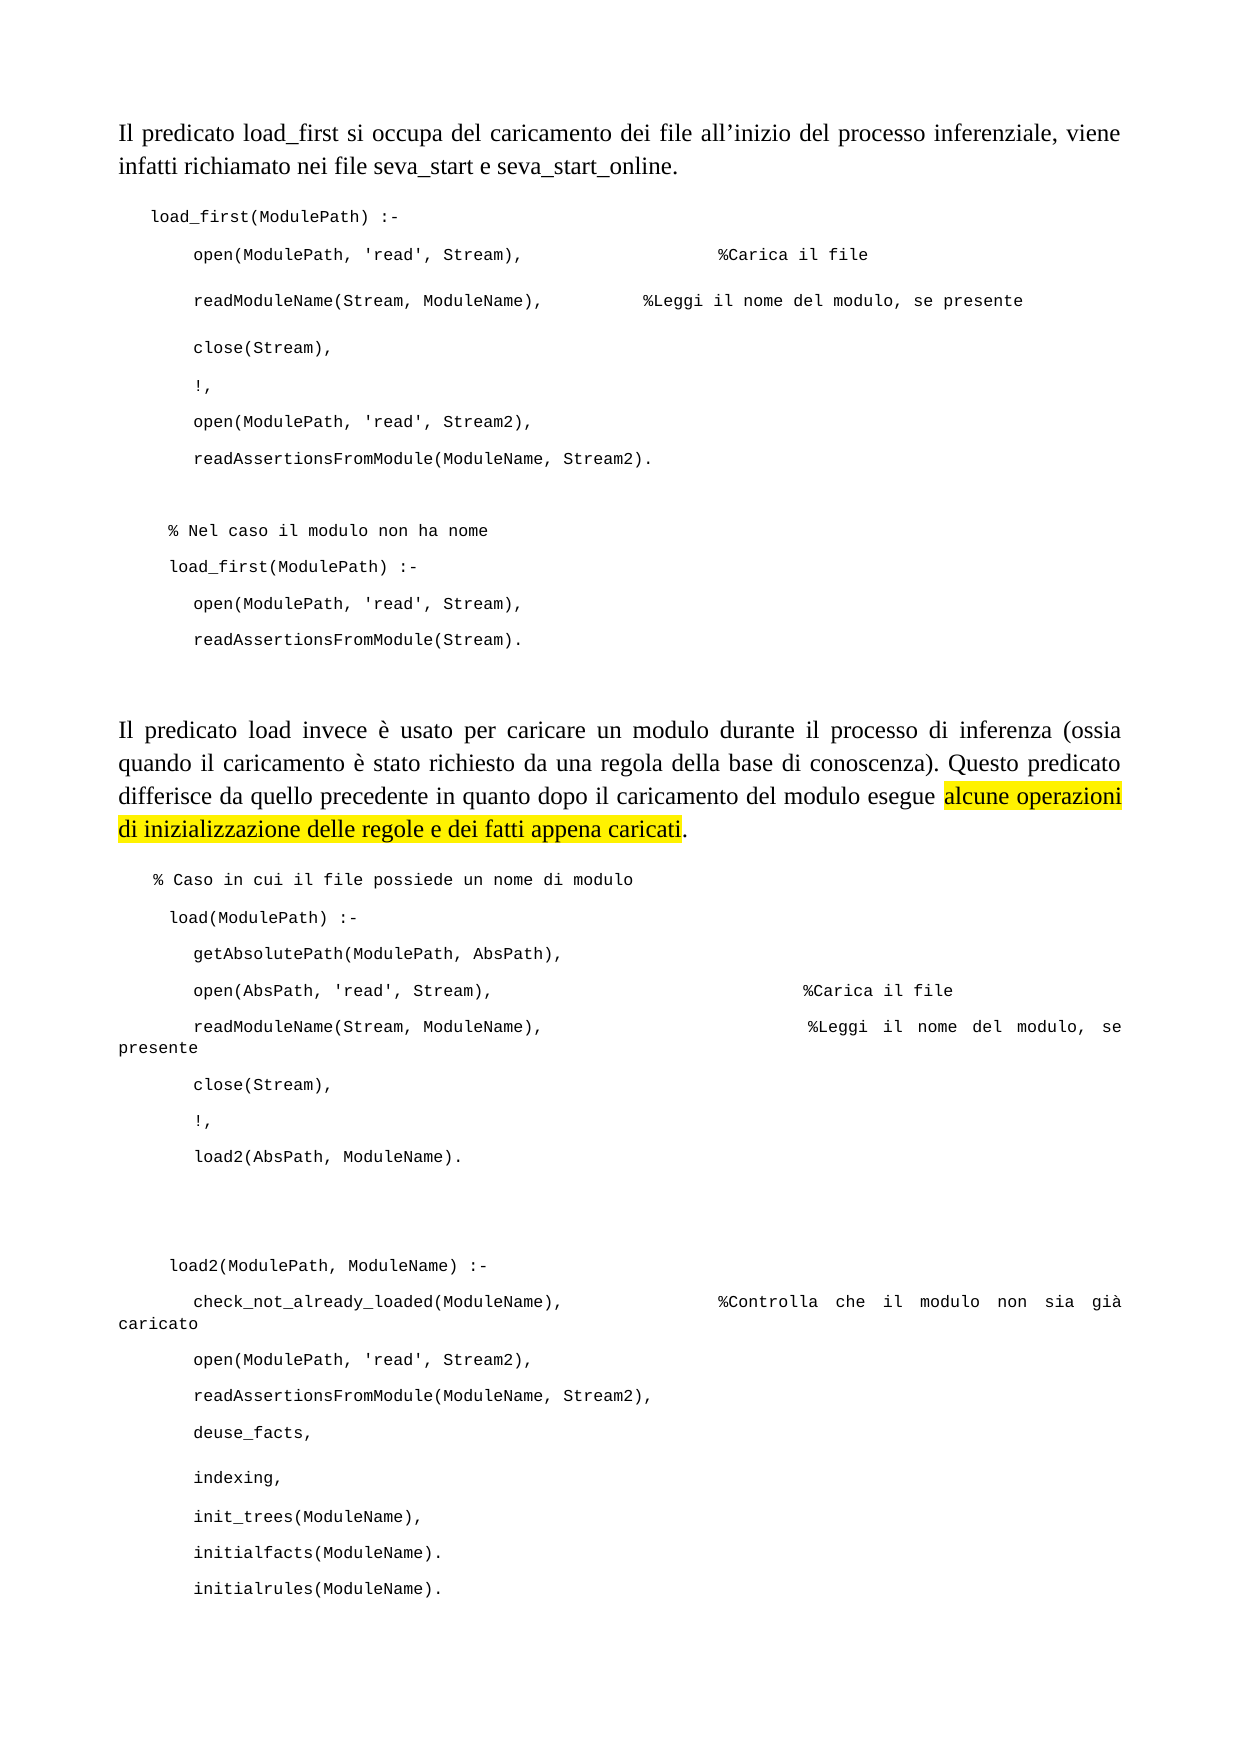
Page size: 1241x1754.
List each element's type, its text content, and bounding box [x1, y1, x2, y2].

text init_trees(ModuleName), [118, 1508, 1122, 1527]
text readAssertionsFromModule(Stream). [118, 632, 1122, 650]
text open(AbsPath, 'read', Stream), %Carica il file [118, 982, 1122, 1001]
text getAbsolutePath(ModulePath, AbsPath), [118, 946, 1122, 965]
text readModuleName(Stream, ModuleName), %Leggi il nome del modulo, se presente [118, 283, 1122, 311]
text readAssertionsFromModule(ModuleName, Stream2). [118, 450, 1122, 469]
text open(ModulePath, 'read', Stream2), [118, 1352, 1122, 1371]
text check_not_already_loaded(ModuleName), %Controlla che il modulo non sia già caricato [118, 1294, 1122, 1334]
text load(ModulePath) :- [118, 910, 1122, 928]
text load2(ModulePath, ModuleName) :- [118, 1258, 1122, 1276]
text initialrules(ModuleName). [118, 1581, 1122, 1599]
text readAssertionsFromModule(ModuleName, Stream2), [118, 1388, 1122, 1407]
text open(ModulePath, 'read', Stream2), [118, 414, 1122, 433]
text Il predicato load invece è usato per caricare un modulo durante il processo di inferenza (ossia quando il caricamento è stato richiesto da una regola della base di conoscenza). Questo predicato differisce da quello precedente in quanto dopo il caricamento del modulo esegue alcune operazioni di inizializzazione delle regole e dei fatti appena caricati. [118, 715, 1122, 843]
text !, [118, 1113, 1122, 1131]
text initialfacts(ModuleName). [118, 1544, 1122, 1563]
text close(Stream), [118, 330, 1122, 359]
text % Caso in cui il file possiede un nome di modulo [118, 862, 1122, 891]
text load_first(ModulePath) :- [118, 559, 1122, 578]
text load2(AbsPath, ModuleName). [118, 1149, 1122, 1168]
text readModuleName(Stream, ModuleName), %Leggi il nome del modulo, se presente [118, 1018, 1122, 1059]
text % Nel caso il modulo non ha nome [118, 523, 1122, 542]
text open(ModulePath, 'read', Stream), %Carica il file [118, 246, 1122, 265]
text indexing, [118, 1461, 1122, 1489]
text !, [118, 378, 1122, 397]
text load_first(ModulePath) :- [118, 199, 1122, 227]
text Il predicato load_first si occupa del caricamento dei file all’inizio del processo inferenziale, viene infatti richiamato nei file seva_start e seva_start_online. [118, 118, 1122, 180]
text deuse_facts, [118, 1424, 1122, 1443]
text open(ModulePath, 'read', Stream), [118, 595, 1122, 614]
text close(Stream), [118, 1076, 1122, 1095]
